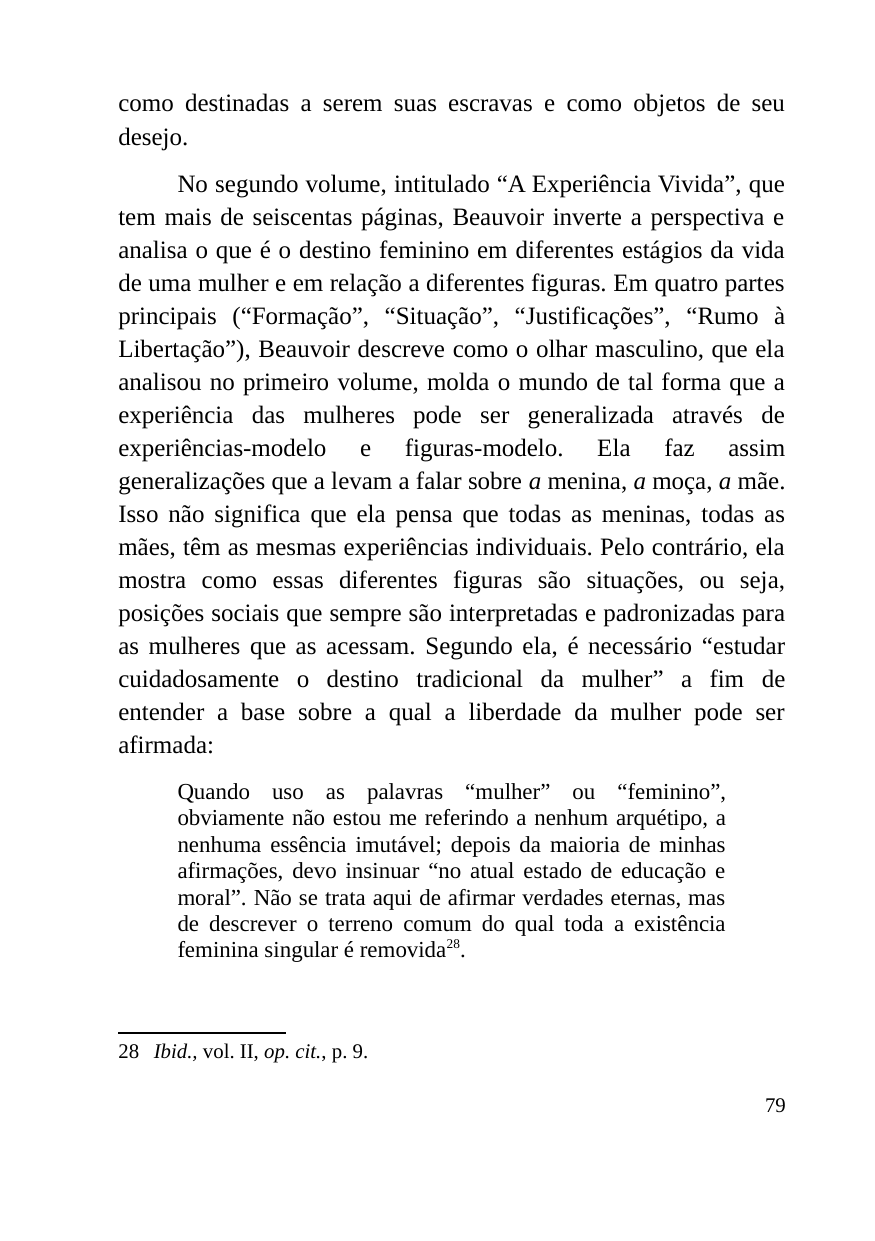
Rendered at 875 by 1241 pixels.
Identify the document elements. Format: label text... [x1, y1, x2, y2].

text como destinadas a serem suas escravas e como objetos de seu desejo. [118, 88, 786, 150]
text Ibid., vol. II, op. cit., p. 9. [118, 1039, 786, 1063]
text Quando uso as palavras “mulher” ou “feminino”, obviamente não estou me referindo a nenhum arquétipo, a nenhuma essência imutável; depois da maioria de minhas afirmações, devo insinuar “no atual estado de educação e moral”. Não se trata aqui de afirmar verdades eternas, mas de descrever o terreno comum do qual toda a existência feminina singular é removida. [177, 778, 726, 963]
text No segundo volume, intitulado “A Experiência Vivida”, que tem mais de seiscentas páginas, Beauvoir inverte a perspectiva e analisa o que é o destino feminino em diferentes estágios da vida de uma mulher e em relação a diferentes figuras. Em quatro partes principais (“Formação”, “Situação”, “Justificações”, “Rumo à Libertação”), Beauvoir descreve como o olhar masculino, que ela analisou no primeiro volume, molda o mundo de tal forma que a experiência das mulheres pode ser generalizada através de experiências-modelo e figuras-modelo. Ela faz assim generalizações que a levam a falar sobre a menina, a moça, a mãe. Isso não significa que ela pensa que todas as meninas, todas as mães, têm as mesmas experiências individuais. Pelo contrário, ela mostra como essas diferentes figuras são situações, ou seja, posições sociais que sempre são interpretadas e padronizadas para as mulheres que as acessam. Segundo ela, é necessário “estudar cuidadosamente o destino tradicional da mulher” a fim de entender a base sobre a qual a liberdade da mulher pode ser afirmada: [118, 169, 786, 759]
